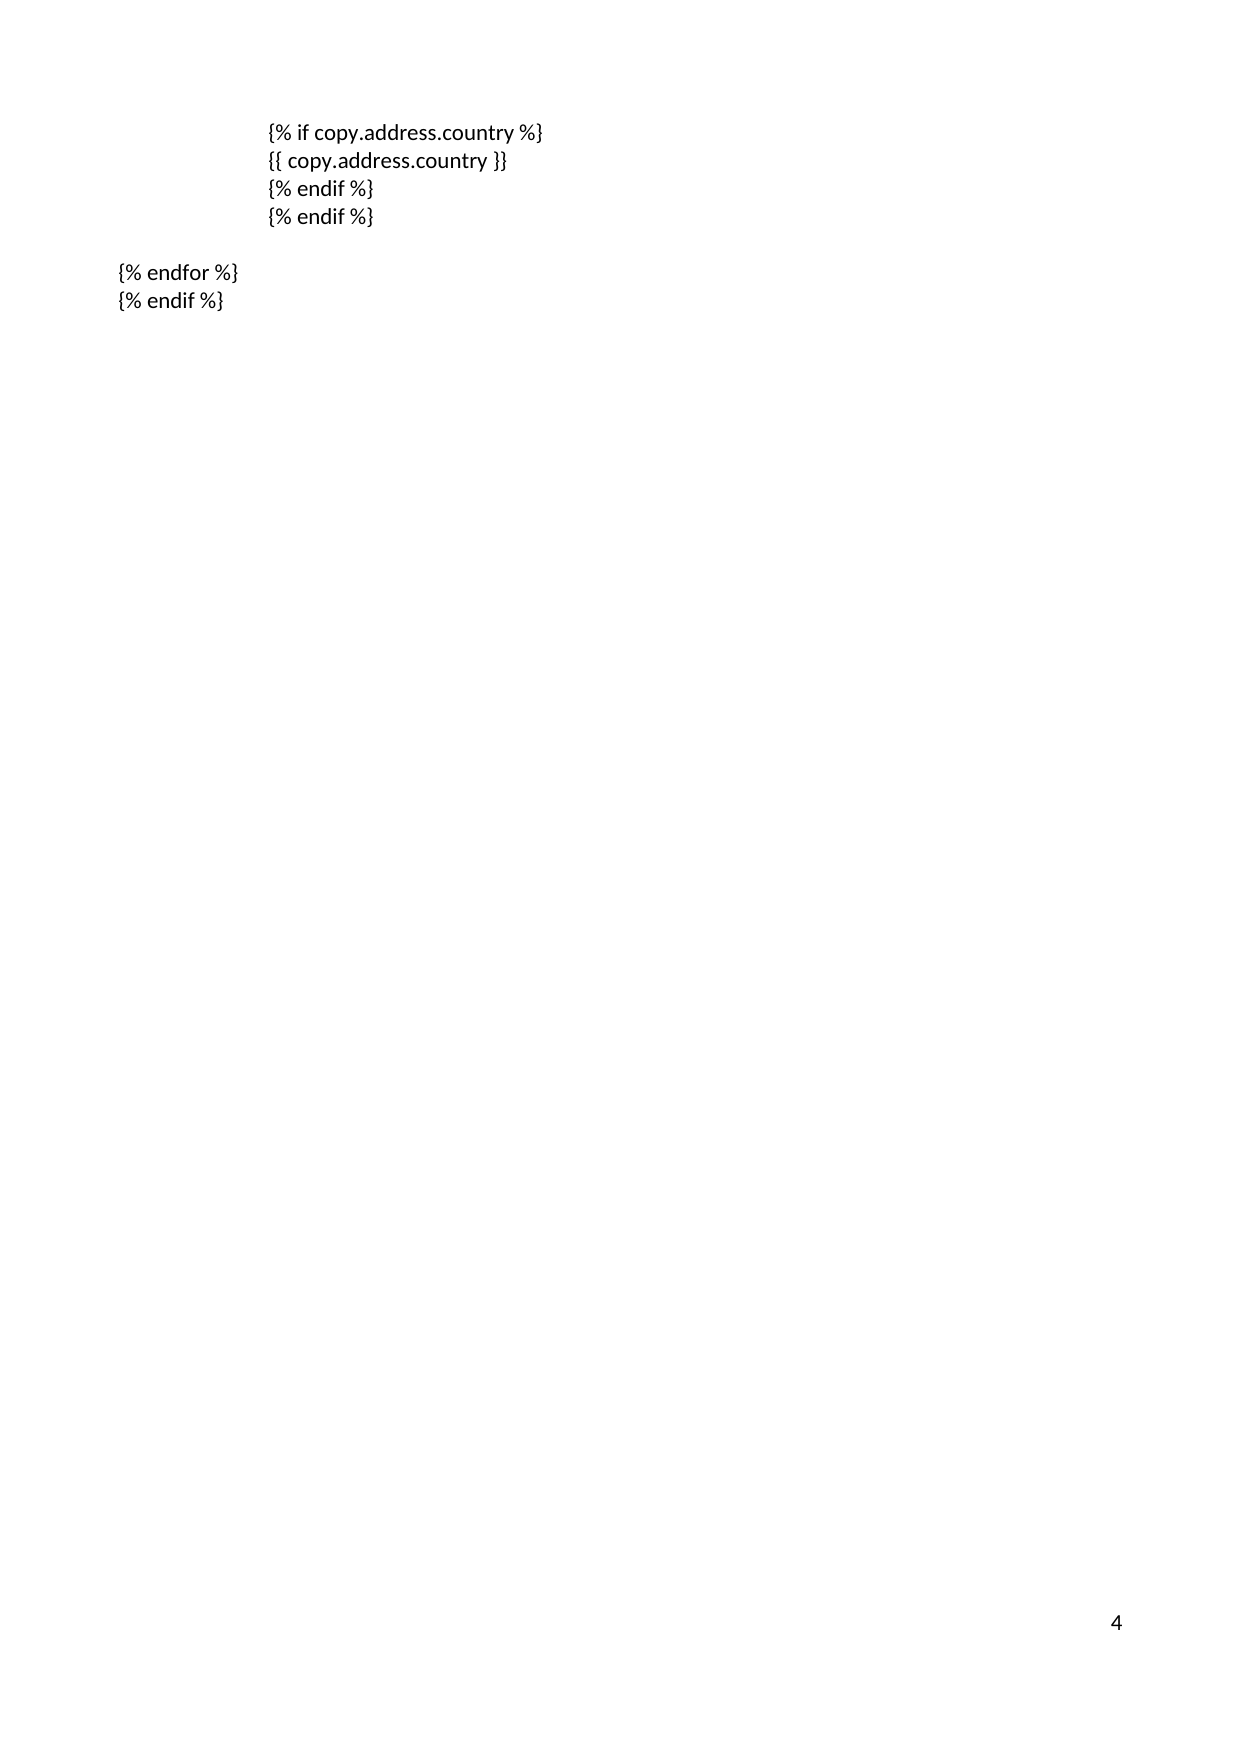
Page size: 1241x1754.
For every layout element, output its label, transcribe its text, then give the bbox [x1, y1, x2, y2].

text {{ copy.address.country }} [118, 146, 1122, 174]
text {% endif %} [118, 286, 1122, 314]
text {% if copy.address.country %} [118, 118, 1122, 146]
text {% endif %} [118, 174, 1122, 202]
text {% endif %} [118, 202, 1122, 230]
text {% endfor %} [118, 258, 1122, 286]
